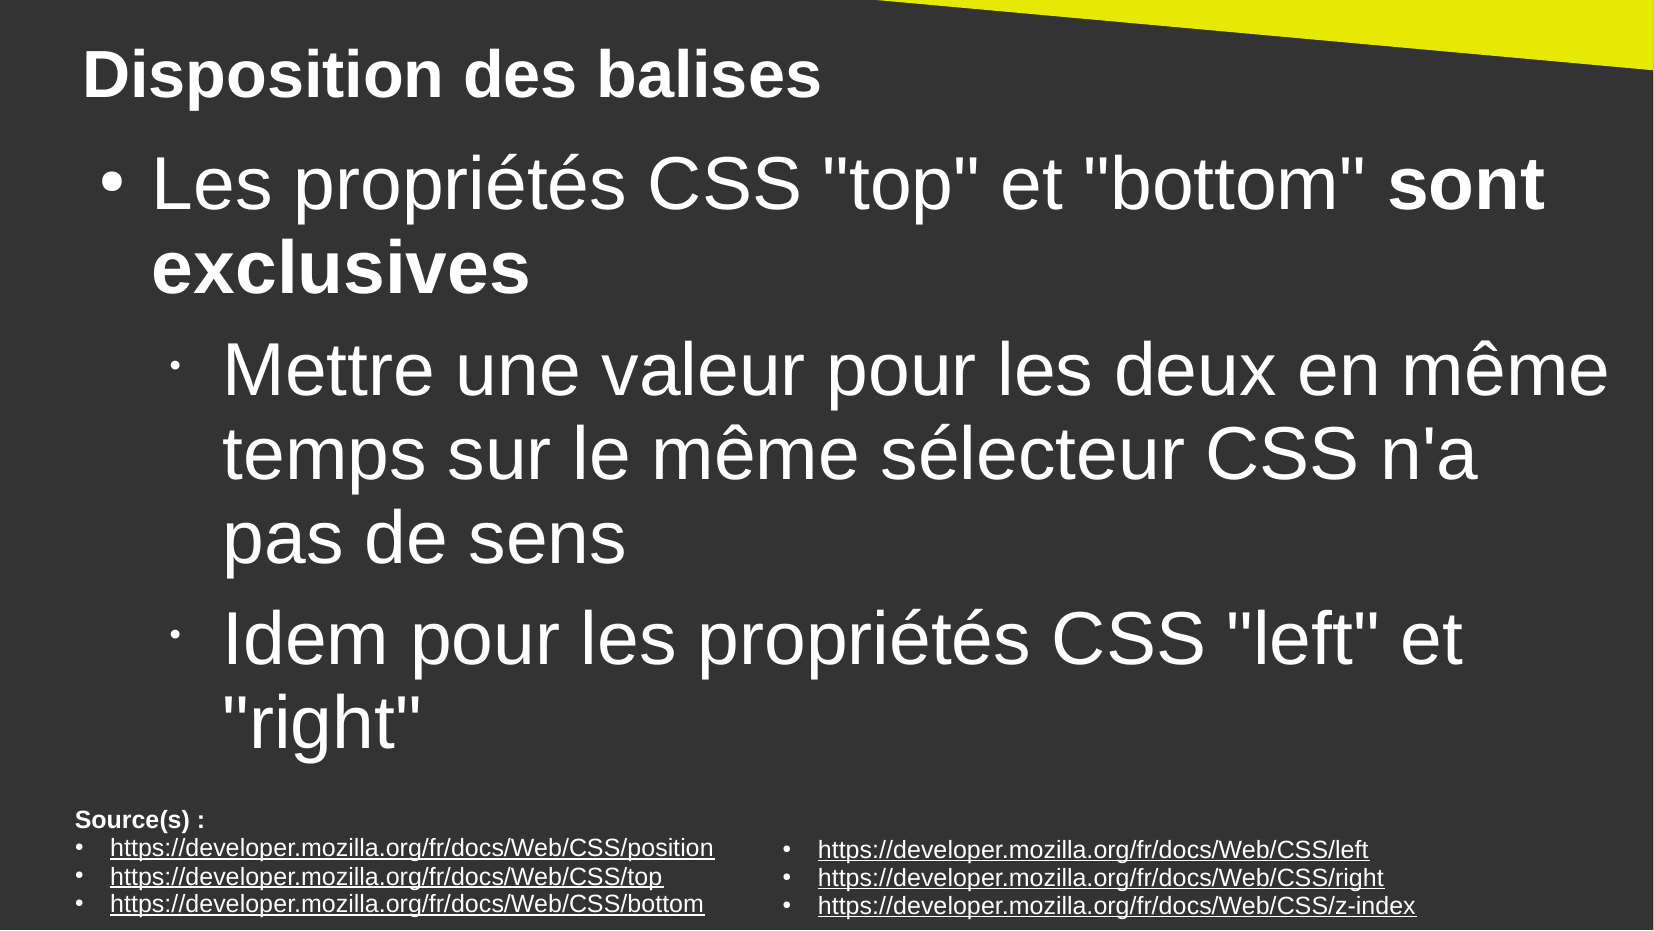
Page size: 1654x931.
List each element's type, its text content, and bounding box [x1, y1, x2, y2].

text_box [876, 0, 1654, 71]
text_box Source(s) : https://developer.mozilla.org/fr/docs/Web/CSS/position https://developer.mozilla.org/fr/docs/Web/CSS/top https://developer.mozilla.org/fr/docs/Web/CSS/bottom [60, 798, 733, 926]
title Disposition des balises [82, 37, 1571, 114]
list Les propriétés CSS "top" et "bottom" sont exclusives Mettre une valeur pour les deux en même temps sur le même sélecteur CSS n'a pas de sens Idem pour les propriétés CSS "left" et "right" [80, 141, 1620, 780]
text_box https://developer.mozilla.org/fr/docs/Web/CSS/left https://developer.mozilla.org/fr/docs/Web/CSS/right https://developer.mozilla.org/fr/docs/Web/CSS/z-index [767, 828, 1441, 928]
